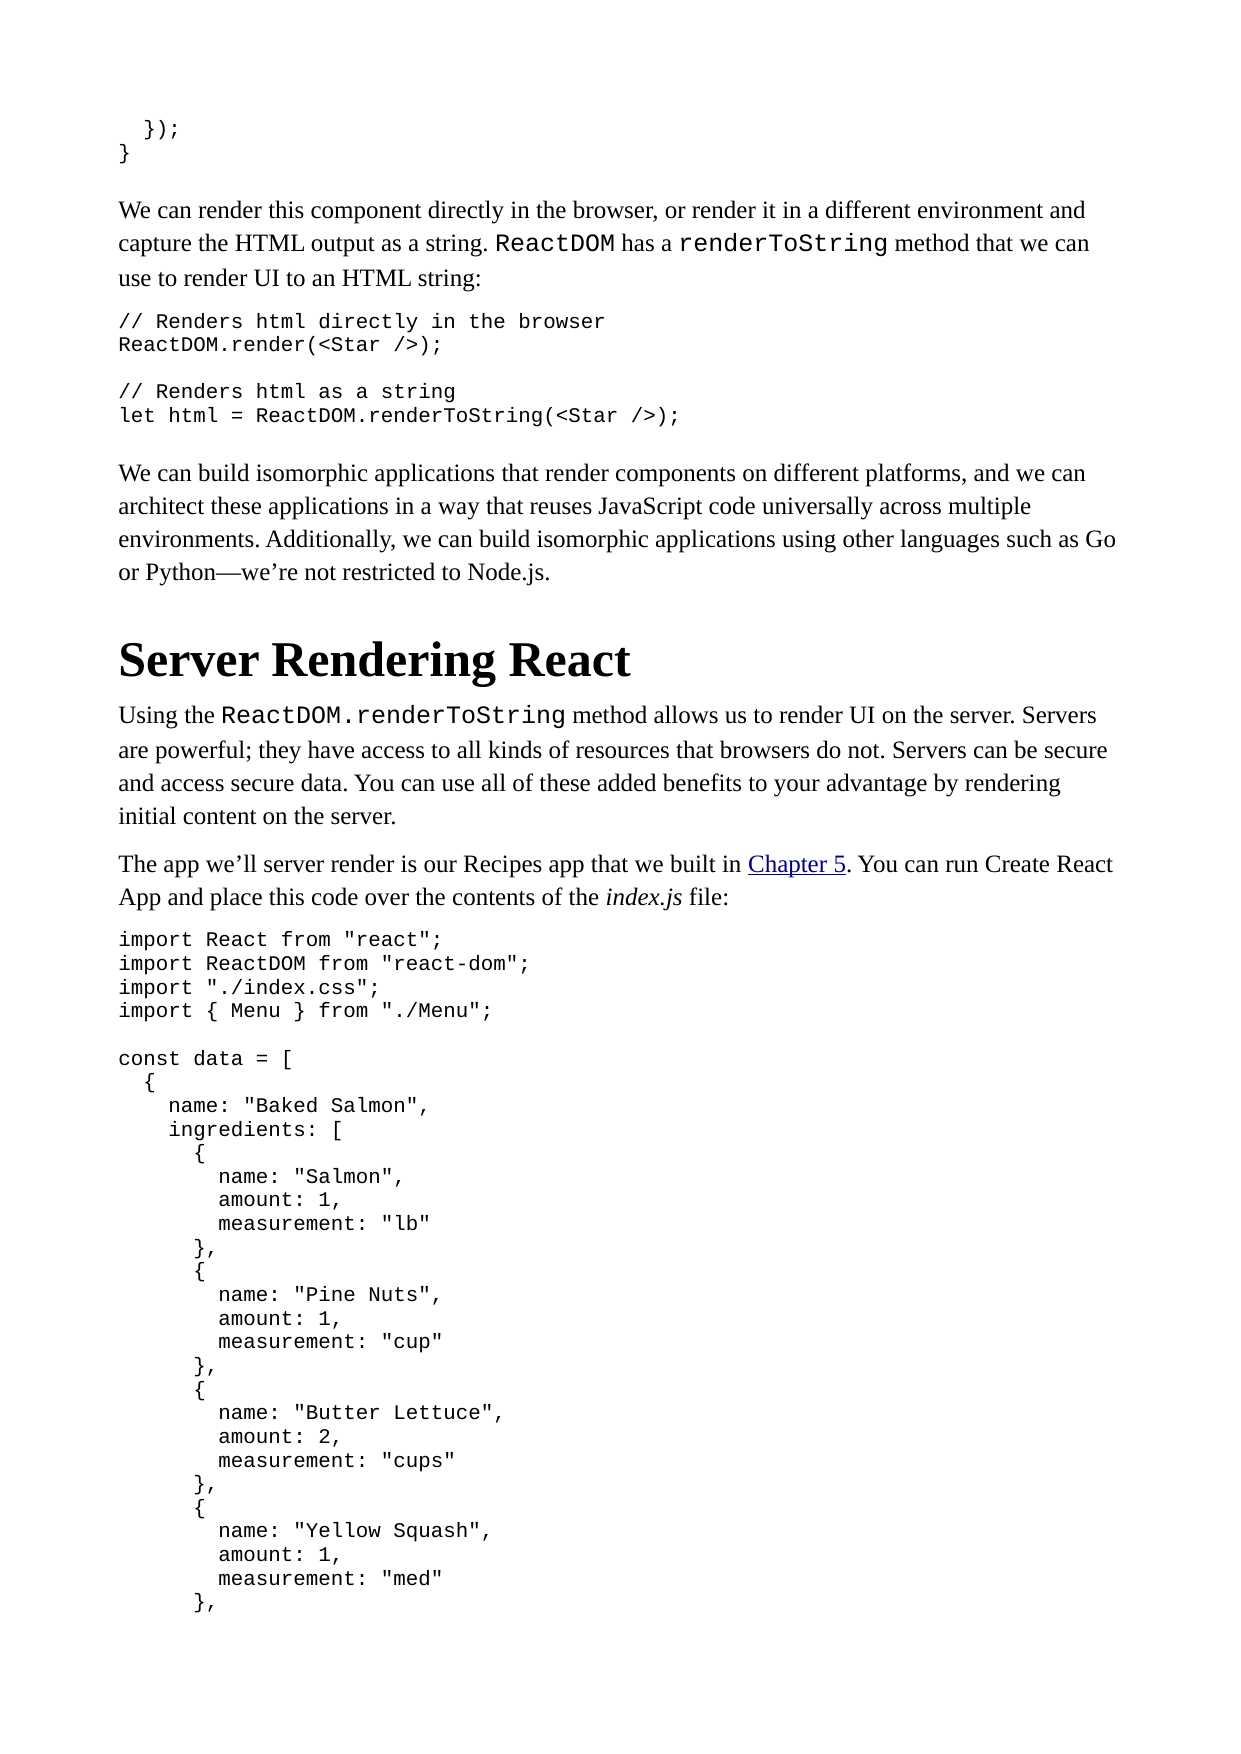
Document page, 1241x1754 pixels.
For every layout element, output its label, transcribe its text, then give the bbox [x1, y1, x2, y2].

text amount: 1, [118, 1189, 1122, 1213]
text ingredients: [ [118, 1118, 1122, 1142]
text amount: 1, [118, 1308, 1122, 1331]
text { [118, 1071, 1122, 1095]
text We can render this component directly in the browser, or render it in a different environment and capture the HTML output as a string. ReactDOM has a renderToString method that we can use to render UI to an HTML string: [118, 195, 1122, 292]
text measurement: "lb" [118, 1213, 1122, 1237]
text Using the ReactDOM.renderToString method allows us to render UI on the server. Servers are powerful; they have access to all kinds of resources that browsers do not. Servers can be secure and access secure data. You can use all of these added benefits to your advantage by rendering initial content on the server. [118, 700, 1122, 830]
text // Renders html as a string [118, 382, 1122, 405]
text } [118, 142, 1122, 165]
text import "./index.css"; [118, 977, 1122, 1000]
text }, [118, 1473, 1122, 1497]
text ReactDOM.render(<Star />); [118, 334, 1122, 358]
text amount: 1, [118, 1544, 1122, 1568]
text import ReactDOM from "react-dom"; [118, 953, 1122, 977]
text name: "Salmon", [118, 1166, 1122, 1189]
text name: "Yellow Squash", [118, 1521, 1122, 1544]
text name: "Butter Lettuce", [118, 1402, 1122, 1426]
text let html = ReactDOM.renderToString(<Star />); [118, 405, 1122, 429]
text const data = [ [118, 1048, 1122, 1071]
text { [118, 1497, 1122, 1521]
text measurement: "med" [118, 1568, 1122, 1591]
text { [118, 1260, 1122, 1284]
text { [118, 1379, 1122, 1402]
text import React from "react"; [118, 929, 1122, 953]
text measurement: "cup" [118, 1331, 1122, 1355]
text { [118, 1142, 1122, 1166]
text }); [118, 118, 1122, 142]
subtitle Server Rendering React [118, 630, 1122, 687]
text The app we’ll server render is our Recipes app that we built in Chapter 5. You can run Create React App and place this code over the contents of the index.js file: [118, 849, 1122, 911]
text amount: 2, [118, 1426, 1122, 1449]
text // Renders html directly in the browser [118, 311, 1122, 334]
text }, [118, 1355, 1122, 1379]
text name: "Pine Nuts", [118, 1284, 1122, 1308]
text import { Menu } from "./Menu"; [118, 1000, 1122, 1024]
text We can build isomorphic applications that render components on different platforms, and we can architect these applications in a way that reuses JavaScript code universally across multiple environments. Additionally, we can build isomorphic applications using other languages such as Go or Python—we’re not restricted to Node.js. [118, 458, 1122, 586]
text name: "Baked Salmon", [118, 1095, 1122, 1118]
text }, [118, 1237, 1122, 1260]
text }, [118, 1591, 1122, 1615]
text measurement: "cups" [118, 1449, 1122, 1473]
